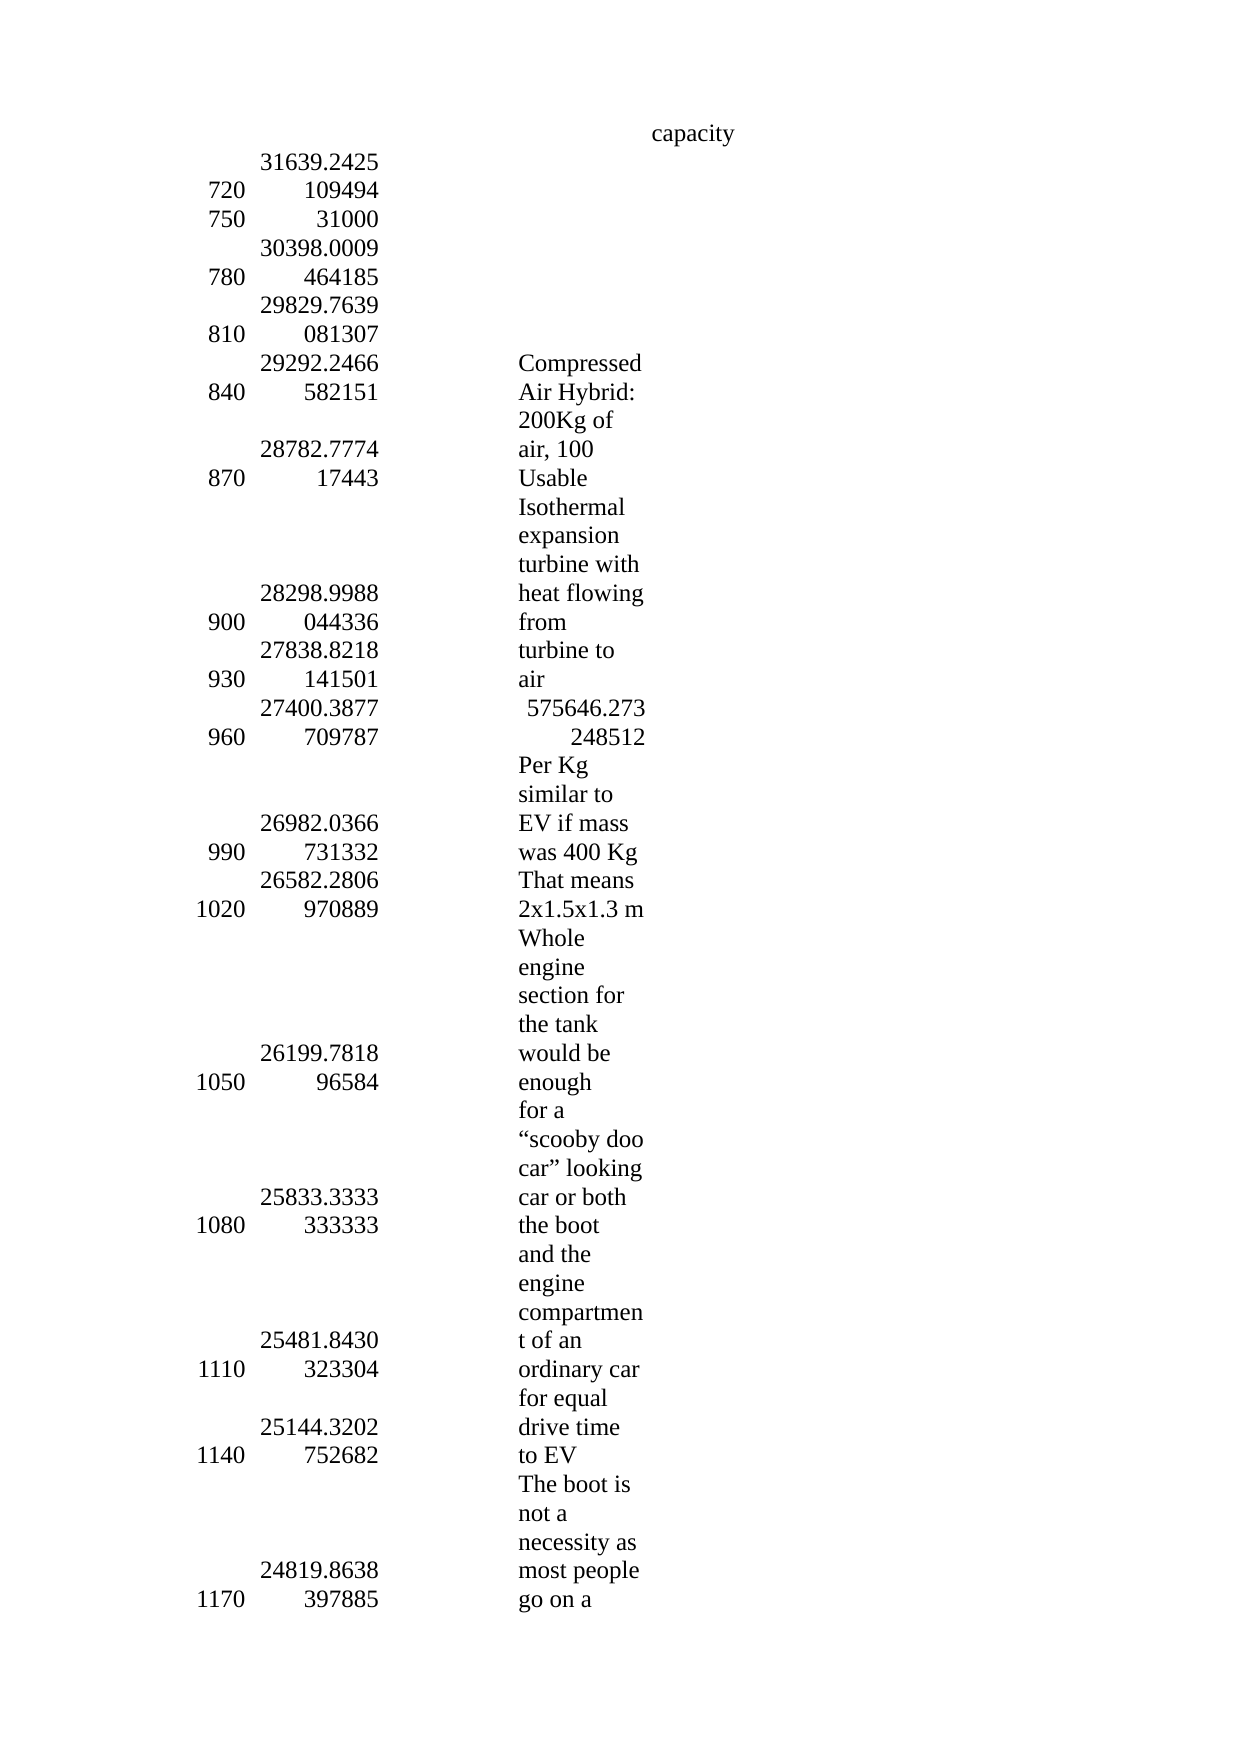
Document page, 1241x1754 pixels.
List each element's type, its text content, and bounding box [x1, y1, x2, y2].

table_cell [782, 1096, 915, 1239]
table_cell 750 [112, 204, 248, 233]
table_cell [915, 291, 1048, 348]
table_cell [248, 118, 382, 147]
table_cell [915, 866, 1048, 923]
table_cell 575646.273248512 [515, 693, 648, 751]
table_cell [648, 923, 782, 1096]
table_cell 900 [112, 492, 248, 636]
table_cell 1020 [112, 866, 248, 923]
table_cell [1048, 147, 1182, 204]
table_cell [382, 1469, 515, 1613]
table_cell for a “scooby doo car” looking car or both the boot [515, 1096, 648, 1239]
table_cell [648, 866, 782, 923]
table_cell [915, 406, 1048, 492]
table_cell [915, 348, 1048, 406]
table_cell [648, 1239, 782, 1383]
table_cell [648, 1096, 782, 1239]
table_cell [915, 147, 1048, 204]
table_cell 26982.0366731332 [248, 751, 382, 866]
table_cell [1048, 204, 1182, 233]
table_cell [1048, 348, 1182, 406]
table_cell [382, 233, 515, 291]
table_cell [1048, 1383, 1182, 1469]
table_cell 28782.777417443 [248, 406, 382, 492]
table_cell 30398.0009464185 [248, 233, 382, 291]
table_cell [915, 1469, 1048, 1613]
table_cell [1048, 291, 1182, 348]
table_cell [1048, 866, 1182, 923]
table_cell [1048, 233, 1182, 291]
table_cell capacity [648, 118, 782, 147]
table_cell [1048, 492, 1182, 636]
table_cell 990 [112, 751, 248, 866]
table_cell [648, 693, 782, 751]
table_cell [382, 1383, 515, 1469]
table_cell 27400.3877709787 [248, 693, 382, 751]
table_cell [782, 291, 915, 348]
table_cell [648, 1383, 782, 1469]
table_cell 1170 [112, 1469, 248, 1613]
table_cell [382, 636, 515, 693]
table_cell [782, 147, 915, 204]
table_cell 720 [112, 147, 248, 204]
table_cell [782, 406, 915, 492]
table_cell [915, 1239, 1048, 1383]
table_cell 26199.781896584 [248, 923, 382, 1096]
table_cell Compressed Air Hybrid: [515, 348, 648, 406]
table_cell [1048, 693, 1182, 751]
table_cell [915, 751, 1048, 866]
table_cell [915, 204, 1048, 233]
table_cell for equal drive time to EV [515, 1383, 648, 1469]
table_cell 870 [112, 406, 248, 492]
table_cell [1048, 923, 1182, 1096]
table_cell turbine to air [515, 636, 648, 693]
table_cell [782, 751, 915, 866]
table_cell 25144.3202752682 [248, 1383, 382, 1469]
table_cell [648, 636, 782, 693]
table_cell [515, 204, 648, 233]
table_cell [382, 1239, 515, 1383]
table_cell [648, 406, 782, 492]
table_cell [648, 291, 782, 348]
table_cell 1050 [112, 923, 248, 1096]
table_cell [648, 751, 782, 866]
table_cell 24819.8638397885 [248, 1469, 382, 1613]
table_cell [915, 693, 1048, 751]
table_cell 780 [112, 233, 248, 291]
table_cell 1140 [112, 1383, 248, 1469]
table_cell 25833.3333333333 [248, 1096, 382, 1239]
table_cell 29829.7639081307 [248, 291, 382, 348]
table_cell [782, 1383, 915, 1469]
table_cell [915, 1096, 1048, 1239]
table_cell [782, 348, 915, 406]
table_cell [782, 118, 915, 147]
table_cell [1048, 751, 1182, 866]
table_cell [648, 1469, 782, 1613]
table_cell 1110 [112, 1239, 248, 1383]
table_cell [382, 147, 515, 204]
table_cell [382, 348, 515, 406]
table_cell That means 2x1.5x1.3 m [515, 866, 648, 923]
table_cell [382, 492, 515, 636]
table_cell [648, 492, 782, 636]
table_cell [782, 866, 915, 923]
table_cell 27838.8218141501 [248, 636, 382, 693]
table_cell 200Kg of air, 100 Usable [515, 406, 648, 492]
table_cell [382, 406, 515, 492]
table_cell [382, 204, 515, 233]
table_cell [648, 233, 782, 291]
table_cell [1048, 1096, 1182, 1239]
table_cell 28298.9988044336 [248, 492, 382, 636]
table_cell 840 [112, 348, 248, 406]
table_cell [782, 636, 915, 693]
table_cell 930 [112, 636, 248, 693]
table_cell [782, 233, 915, 291]
table_cell [915, 492, 1048, 636]
table_cell [648, 348, 782, 406]
table_cell [915, 923, 1048, 1096]
table_cell [782, 1239, 915, 1383]
table_cell 960 [112, 693, 248, 751]
table_cell 31000 [248, 204, 382, 233]
table_cell [515, 233, 648, 291]
table_cell [782, 923, 915, 1096]
table_cell 810 [112, 291, 248, 348]
table_cell [782, 693, 915, 751]
table_cell [382, 866, 515, 923]
table_cell [382, 923, 515, 1096]
table_cell [648, 204, 782, 233]
table_cell [915, 1383, 1048, 1469]
table_cell [782, 204, 915, 233]
table_cell 31639.2425109494 [248, 147, 382, 204]
table_cell [782, 492, 915, 636]
table_cell [382, 291, 515, 348]
table_cell [1048, 1469, 1182, 1613]
table_cell [382, 118, 515, 147]
table_cell [648, 147, 782, 204]
table_cell The boot is not a necessity as most people go on a [515, 1469, 648, 1613]
table_cell Per Kg similar to EV if mass was 400 Kg [515, 751, 648, 866]
table_cell 25481.8430323304 [248, 1239, 382, 1383]
table_cell Whole engine section for the tank would be enough [515, 923, 648, 1096]
table_cell 1080 [112, 1096, 248, 1239]
table_cell [915, 233, 1048, 291]
table_cell [1048, 636, 1182, 693]
table_cell 29292.2466582151 [248, 348, 382, 406]
table_cell [382, 693, 515, 751]
table_cell Isothermal expansion turbine with heat flowing from [515, 492, 648, 636]
table_cell [515, 291, 648, 348]
table_cell [515, 118, 648, 147]
table_cell [382, 751, 515, 866]
table_cell [112, 118, 248, 147]
table_cell [915, 118, 1048, 147]
table_cell [382, 1096, 515, 1239]
table_cell [1048, 118, 1182, 147]
table_cell [1048, 406, 1182, 492]
table_cell 26582.2806970889 [248, 866, 382, 923]
table_cell [1048, 1239, 1182, 1383]
table_cell [915, 636, 1048, 693]
table_cell [515, 147, 648, 204]
table_cell [782, 1469, 915, 1613]
table_cell and the engine compartment of an ordinary car [515, 1239, 648, 1383]
